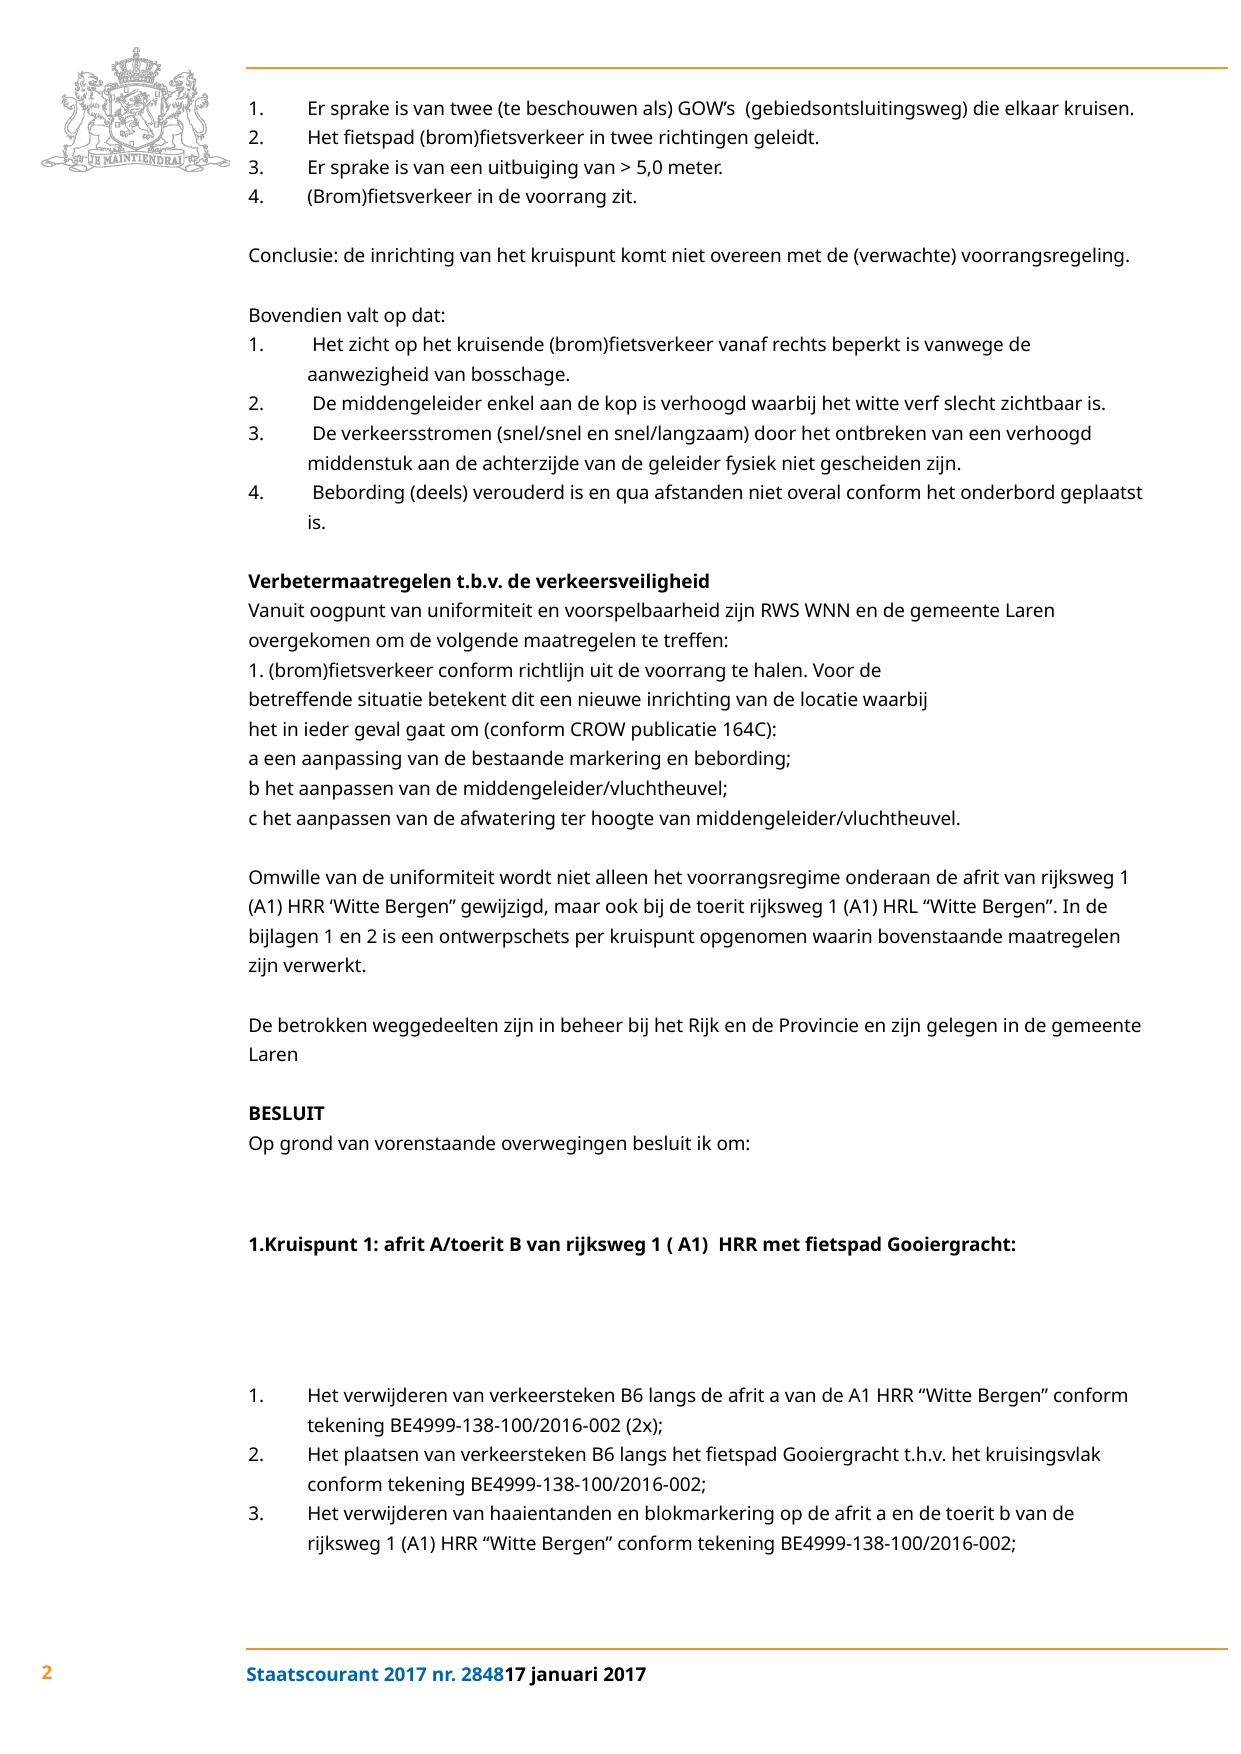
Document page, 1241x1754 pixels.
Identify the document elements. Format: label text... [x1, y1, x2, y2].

list Er sprake is van een uitbuiging van > 5,0 meter. [248, 154, 1152, 180]
text Bovendien valt op dat: [248, 302, 1152, 328]
text c het aanpassen van de afwatering ter hoogte van middengeleider/vluchtheuvel. [248, 805, 1152, 831]
text BESLUIT [248, 1101, 1152, 1126]
text 1.Kruispunt 1: afrit A/toerit B van rijksweg 1 ( A1) HRR met fietspad Gooiergracht: [248, 1231, 1152, 1257]
list Het zicht op het kruisende (brom)fietsverkeer vanaf rechts beperkt is vanwege de aanwezigheid van bosschage. [248, 331, 1152, 387]
picture [41, 47, 231, 172]
text Verbetermaatregelen t.b.v. de verkeersveiligheid [248, 568, 1152, 594]
list Het fietspad (brom)fietsverkeer in twee richtingen geleidt. [248, 124, 1152, 150]
list Het verwijderen van haaientanden en blokmarkering op de afrit a en de toerit b van de rijksweg 1 (A1) HRR “Witte Bergen” conform tekening BE4999-138-100/2016-002; [248, 1501, 1152, 1556]
text Vanuit oogpunt van uniformiteit en voorspelbaarheid zijn RWS WNN en de gemeente Laren overgekomen om de volgende maatregelen te treffen: [248, 598, 1152, 653]
list (Brom)fietsverkeer in de voorrang zit. [248, 183, 1152, 209]
list Er sprake is van twee (te beschouwen als) GOW’s (gebiedsontsluitingsweg) die elkaar kruisen. [248, 95, 1152, 121]
list Bebording (deels) verouderd is en qua afstanden niet overal conform het onderbord geplaatst is. [248, 479, 1152, 535]
text Omwille van de uniformiteit wordt niet alleen het voorrangsregime onderaan de afrit van rijksweg 1 (A1) HRR ‘Witte Bergen” gewijzigd, maar ook bij de toerit rijksweg 1 (A1) HRL “Witte Bergen”. In de bijlagen 1 en 2 is een ontwerpschets per kruispunt opgenomen waarin bovenstaande maatregelen zijn verwerkt. [248, 864, 1152, 978]
text Op grond van vorenstaande overwegingen besluit ik om: [248, 1130, 1152, 1156]
text Conclusie: de inrichting van het kruispunt komt niet overeen met de (verwachte) voorrangsregeling. [248, 243, 1152, 268]
text De betrokken weggedeelten zijn in beheer bij het Rijk en de Provincie en zijn gelegen in de gemeente Laren [248, 1012, 1152, 1067]
text het in ieder geval gaat om (conform CROW publicatie 164C): [248, 716, 1152, 742]
list Het verwijderen van verkeersteken B6 langs de afrit a van de A1 HRR “Witte Bergen” conform tekening BE4999-138-100/2016-002 (2x); [248, 1382, 1152, 1438]
text betreffende situatie betekent dit een nieuwe inrichting van de locatie waarbij [248, 686, 1152, 712]
text b het aanpassen van de middengeleider/vluchtheuvel; [248, 775, 1152, 801]
text 1. (brom)fietsverkeer conform richtlijn uit de voorrang te halen. Voor de [248, 657, 1152, 683]
list Het plaatsen van verkeersteken B6 langs het fietspad Gooiergracht t.h.v. het kruisingsvlak conform tekening BE4999-138-100/2016-002; [248, 1441, 1152, 1497]
list De verkeersstromen (snel/snel en snel/langzaam) door het ontbreken van een verhoogd middenstuk aan de achterzijde van de geleider fysiek niet gescheiden zijn. [248, 420, 1152, 476]
text a een aanpassing van de bestaande markering en bebording; [248, 746, 1152, 771]
list De middengeleider enkel aan de kop is verhoogd waarbij het witte verf slecht zichtbaar is. [248, 391, 1152, 416]
